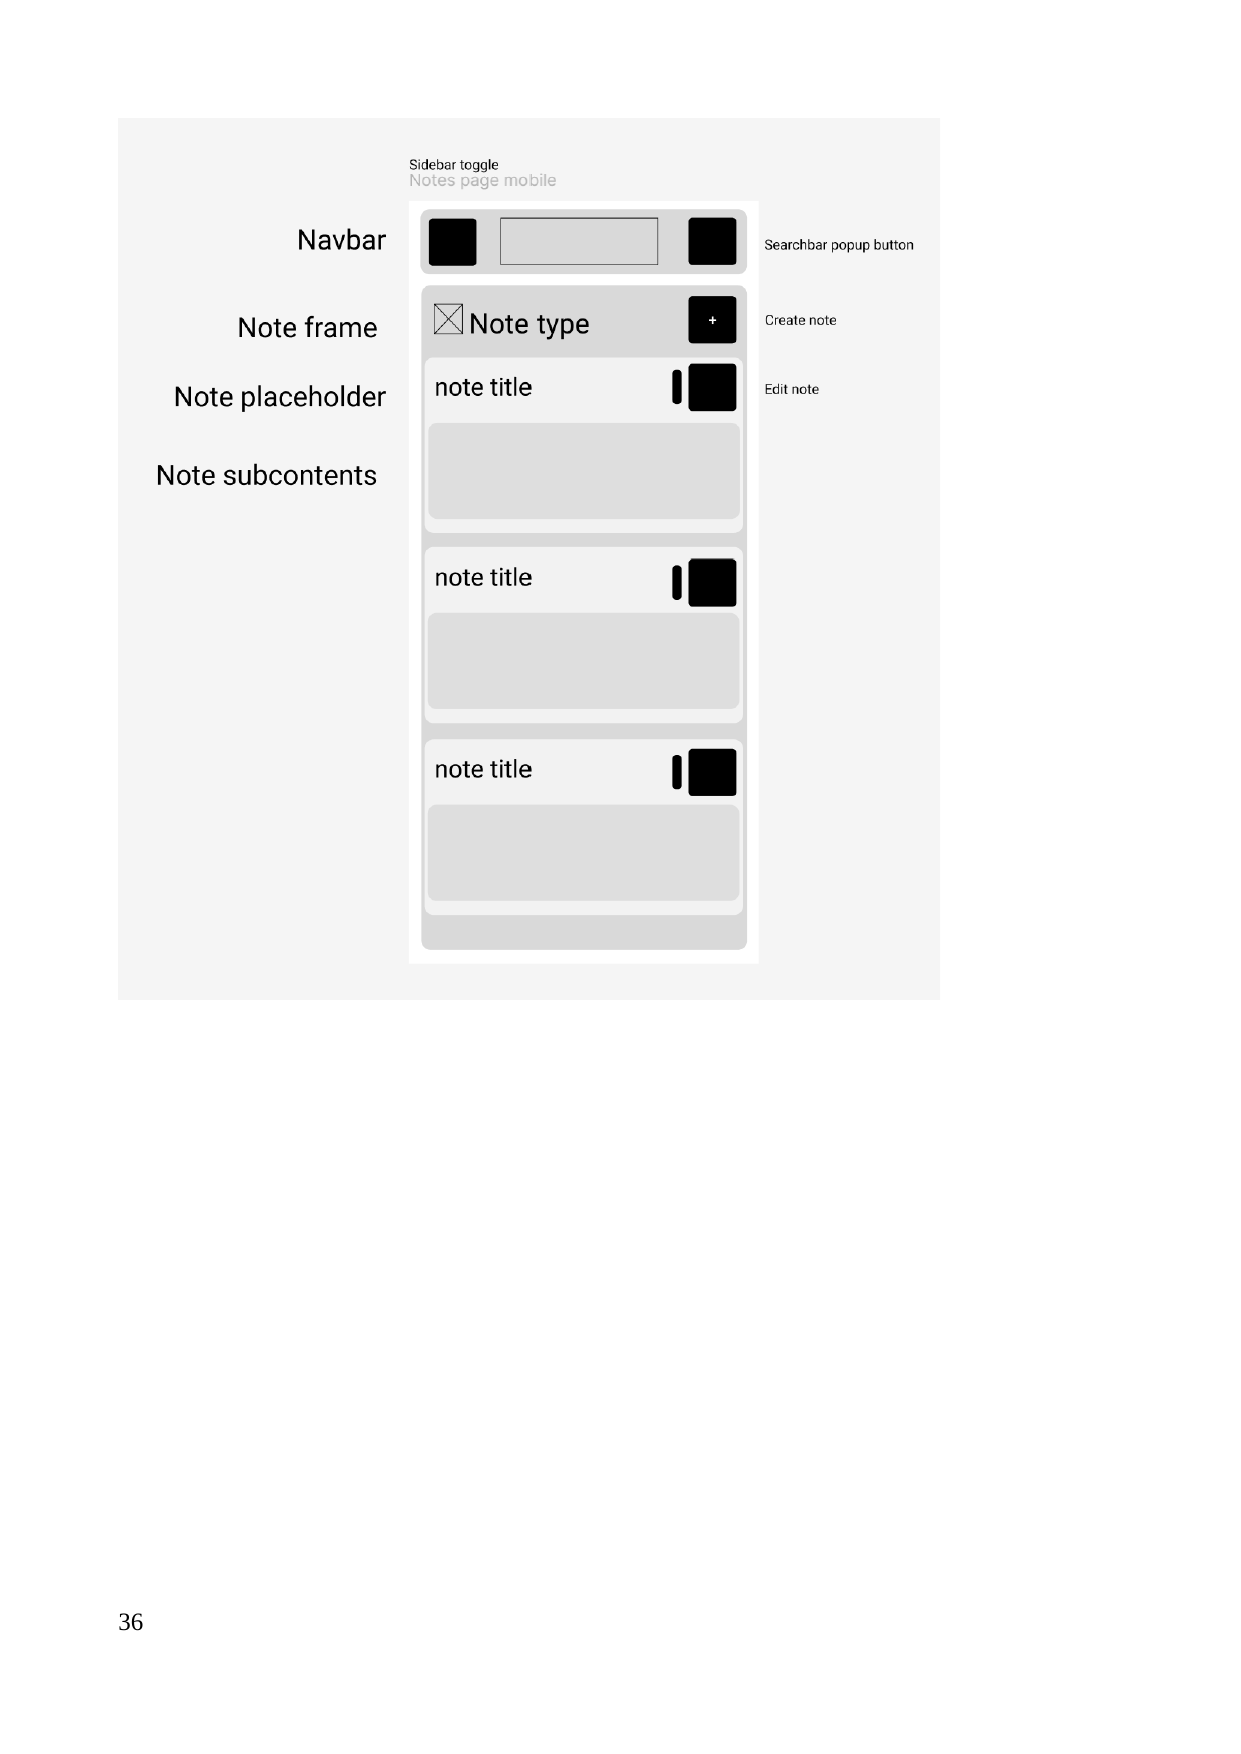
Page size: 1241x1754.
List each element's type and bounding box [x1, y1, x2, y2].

picture [118, 118, 940, 1000]
